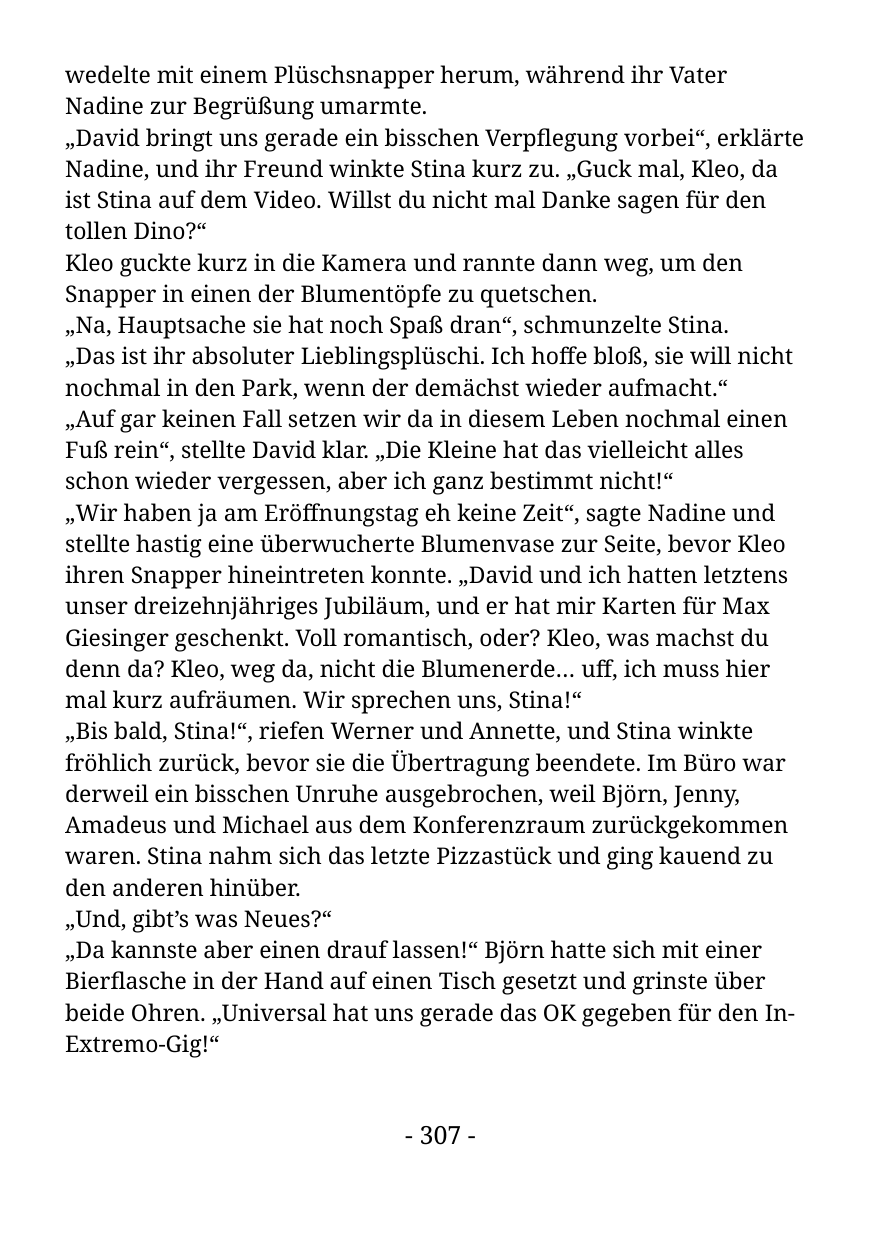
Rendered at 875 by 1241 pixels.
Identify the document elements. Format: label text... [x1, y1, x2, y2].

text wedelte mit einem Plüschsnapper herum, während ihr Vater Nadine zur Begrüßung umarmte. „David bringt uns gerade ein bisschen Verpflegung vorbei“, erklärte Nadine, und ihr Freund winkte Stina kurz zu. „Guck mal, Kleo, da ist Stina auf dem Video. Willst du nicht mal Danke sagen für den tollen Dino?“ Kleo guckte kurz in die Kamera und rannte dann weg, um den Snapper in einen der Blumentöpfe zu quetschen. „Na, Hauptsache sie hat noch Spaß dran“, schmunzelte Stina. „Das ist ihr absoluter Lieblingsplüschi. Ich hoffe bloß, sie will nicht nochmal in den Park, wenn der demächst wieder aufmacht.“ „Auf gar keinen Fall setzen wir da in diesem Leben nochmal einen Fuß rein“, stellte David klar. „Die Kleine hat das vielleicht alles schon wieder vergessen, aber ich ganz bestimmt nicht!“ „Wir haben ja am Eröffnungstag eh keine Zeit“, sagte Nadine und stellte hastig eine überwucherte Blumenvase zur Seite, bevor Kleo ihren Snapper hineintreten konnte. „David und ich hatten letztens unser dreizehnjähriges Jubiläum, und er hat mir Karten für Max Giesinger geschenkt. Voll romantisch, oder? Kleo, was machst du denn da? Kleo, weg da, nicht die Blumenerde… uff, ich muss hier mal kurz aufräumen. Wir sprechen uns, Stina!“ „Bis bald, Stina!“, riefen Werner und Annette, und Stina winkte fröhlich zurück, bevor sie die Übertragung beendete. Im Büro war derweil ein bisschen Unruhe ausgebrochen, weil Björn, Jenny, Amadeus und Michael aus dem Konferenzraum zurückgekommen waren. Stina nahm sich das letzte Pizzastück und ging kauend zu den anderen hinüber. „Und, gibt’s was Neues?“ „Da kannste aber einen drauf lassen!“ Björn hatte sich mit einer Bierflasche in der Hand auf einen Tisch gesetzt und grinste über beide Ohren. „Universal hat uns gerade das OK gegeben für den In-Extremo-Gig!“ [65, 59, 809, 1059]
